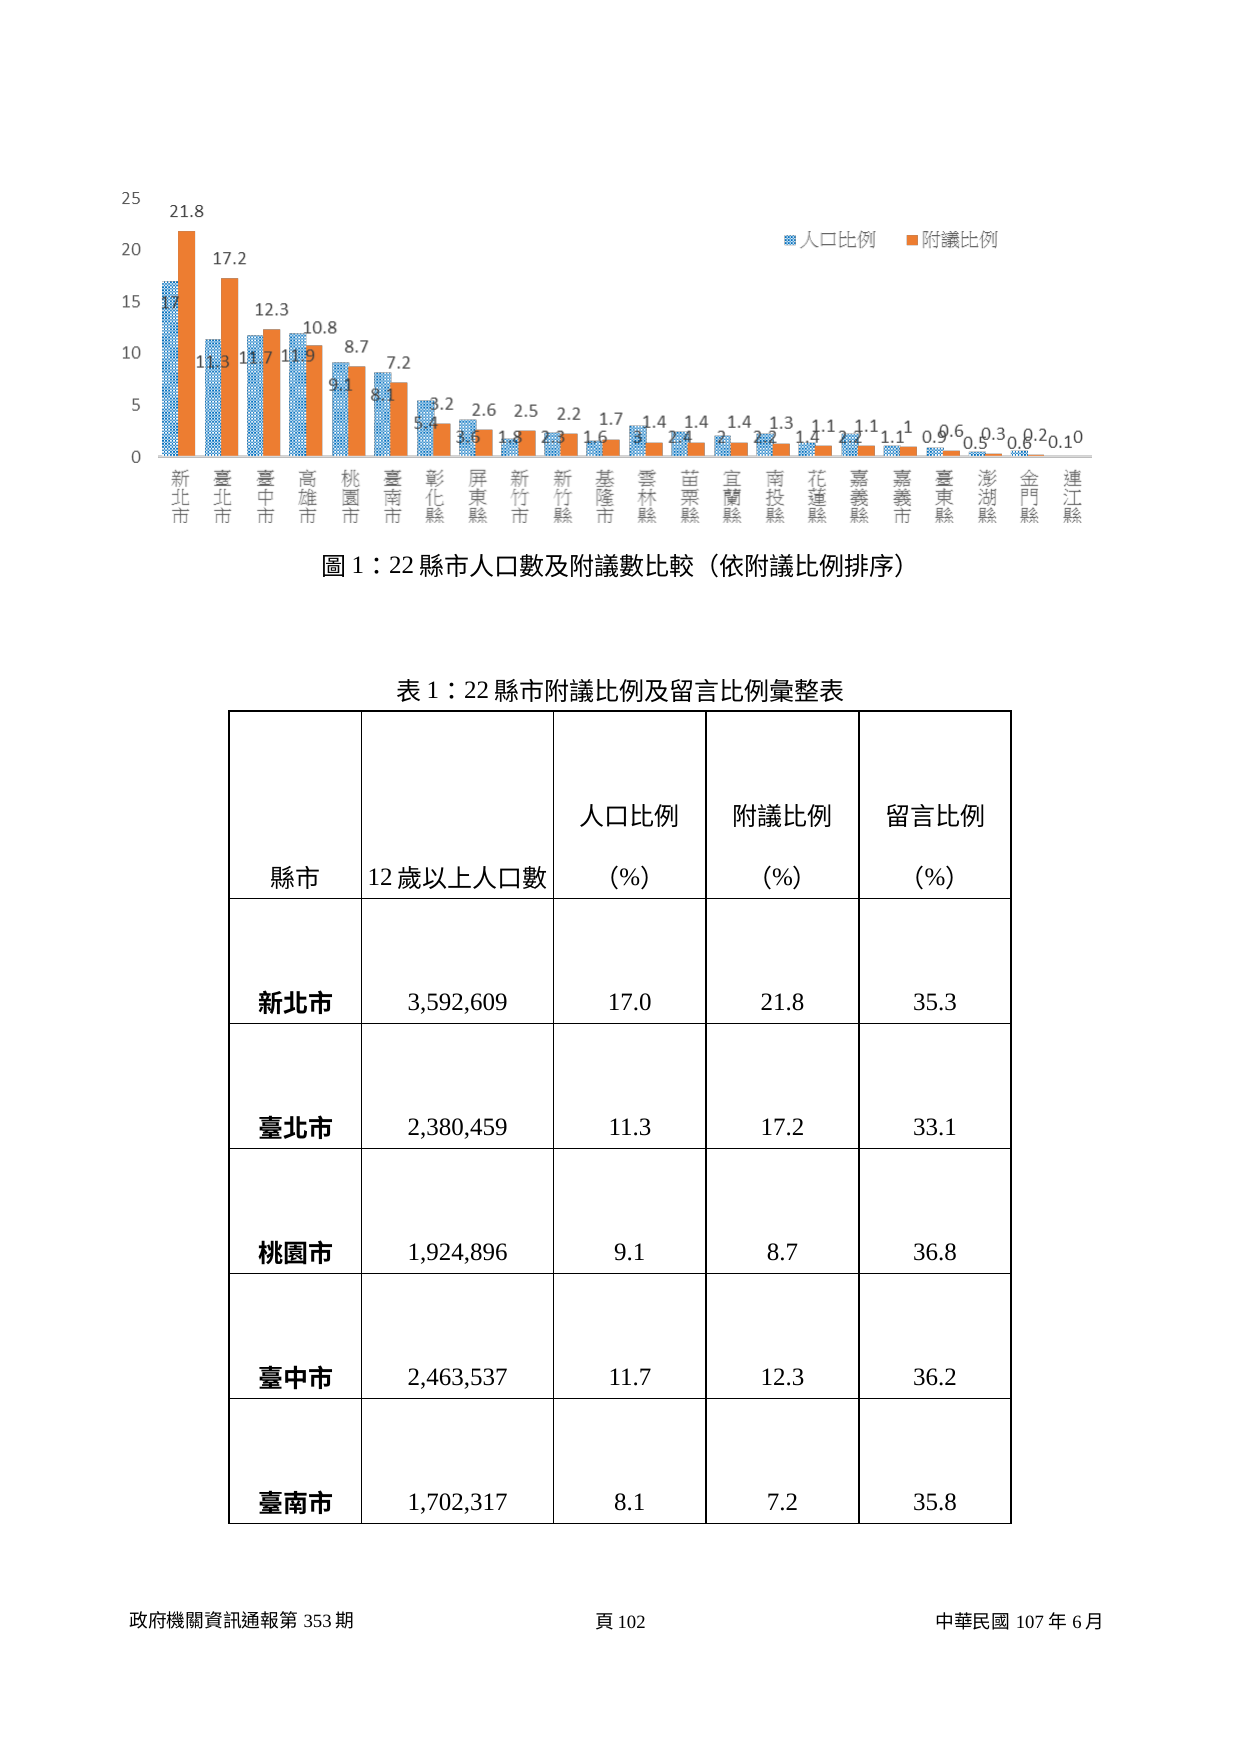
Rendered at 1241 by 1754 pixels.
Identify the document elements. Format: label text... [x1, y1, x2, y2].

table_cell 1,702,317 [362, 1399, 553, 1523]
table_header 附議比例（%） [707, 712, 858, 898]
text 表1：22縣市附議比例及留言比例彙整表 [118, 648, 1122, 710]
table_header 12歲以上人口數 [362, 712, 553, 898]
table_cell 臺南市 [230, 1399, 361, 1523]
table_cell 12.3 [707, 1274, 858, 1398]
table_cell 臺北市 [230, 1024, 361, 1148]
table_cell 33.1 [860, 1024, 1010, 1148]
table_cell 36.8 [860, 1149, 1010, 1273]
table_cell 35.8 [860, 1399, 1010, 1523]
table_cell 21.8 [707, 899, 858, 1023]
table_cell 17.2 [707, 1024, 858, 1148]
table_cell 35.3 [860, 899, 1010, 1023]
table_cell 17.0 [554, 899, 705, 1023]
table_cell 8.1 [554, 1399, 705, 1523]
table_cell 11.3 [554, 1024, 705, 1148]
text 圖1：22縣市人口數及附議數比較（依附議比例排序） [118, 523, 1122, 585]
table_cell 2,380,459 [362, 1024, 553, 1148]
table_cell 7.2 [707, 1399, 858, 1523]
table_cell 3,592,609 [362, 899, 553, 1023]
table_cell 桃園市 [230, 1149, 361, 1273]
table_header 縣市 [230, 712, 361, 898]
table_header 人口比例（%） [554, 712, 705, 898]
table_cell 臺中市 [230, 1274, 361, 1398]
table_cell 36.2 [860, 1274, 1010, 1398]
table_cell 新北市 [230, 899, 361, 1023]
table_cell 11.7 [554, 1274, 705, 1398]
table_cell 1,924,896 [362, 1149, 553, 1273]
table_header 留言比例（%） [860, 712, 1010, 898]
table_cell 2,463,537 [362, 1274, 553, 1398]
table_cell 9.1 [554, 1149, 705, 1273]
table_cell 8.7 [707, 1149, 858, 1273]
